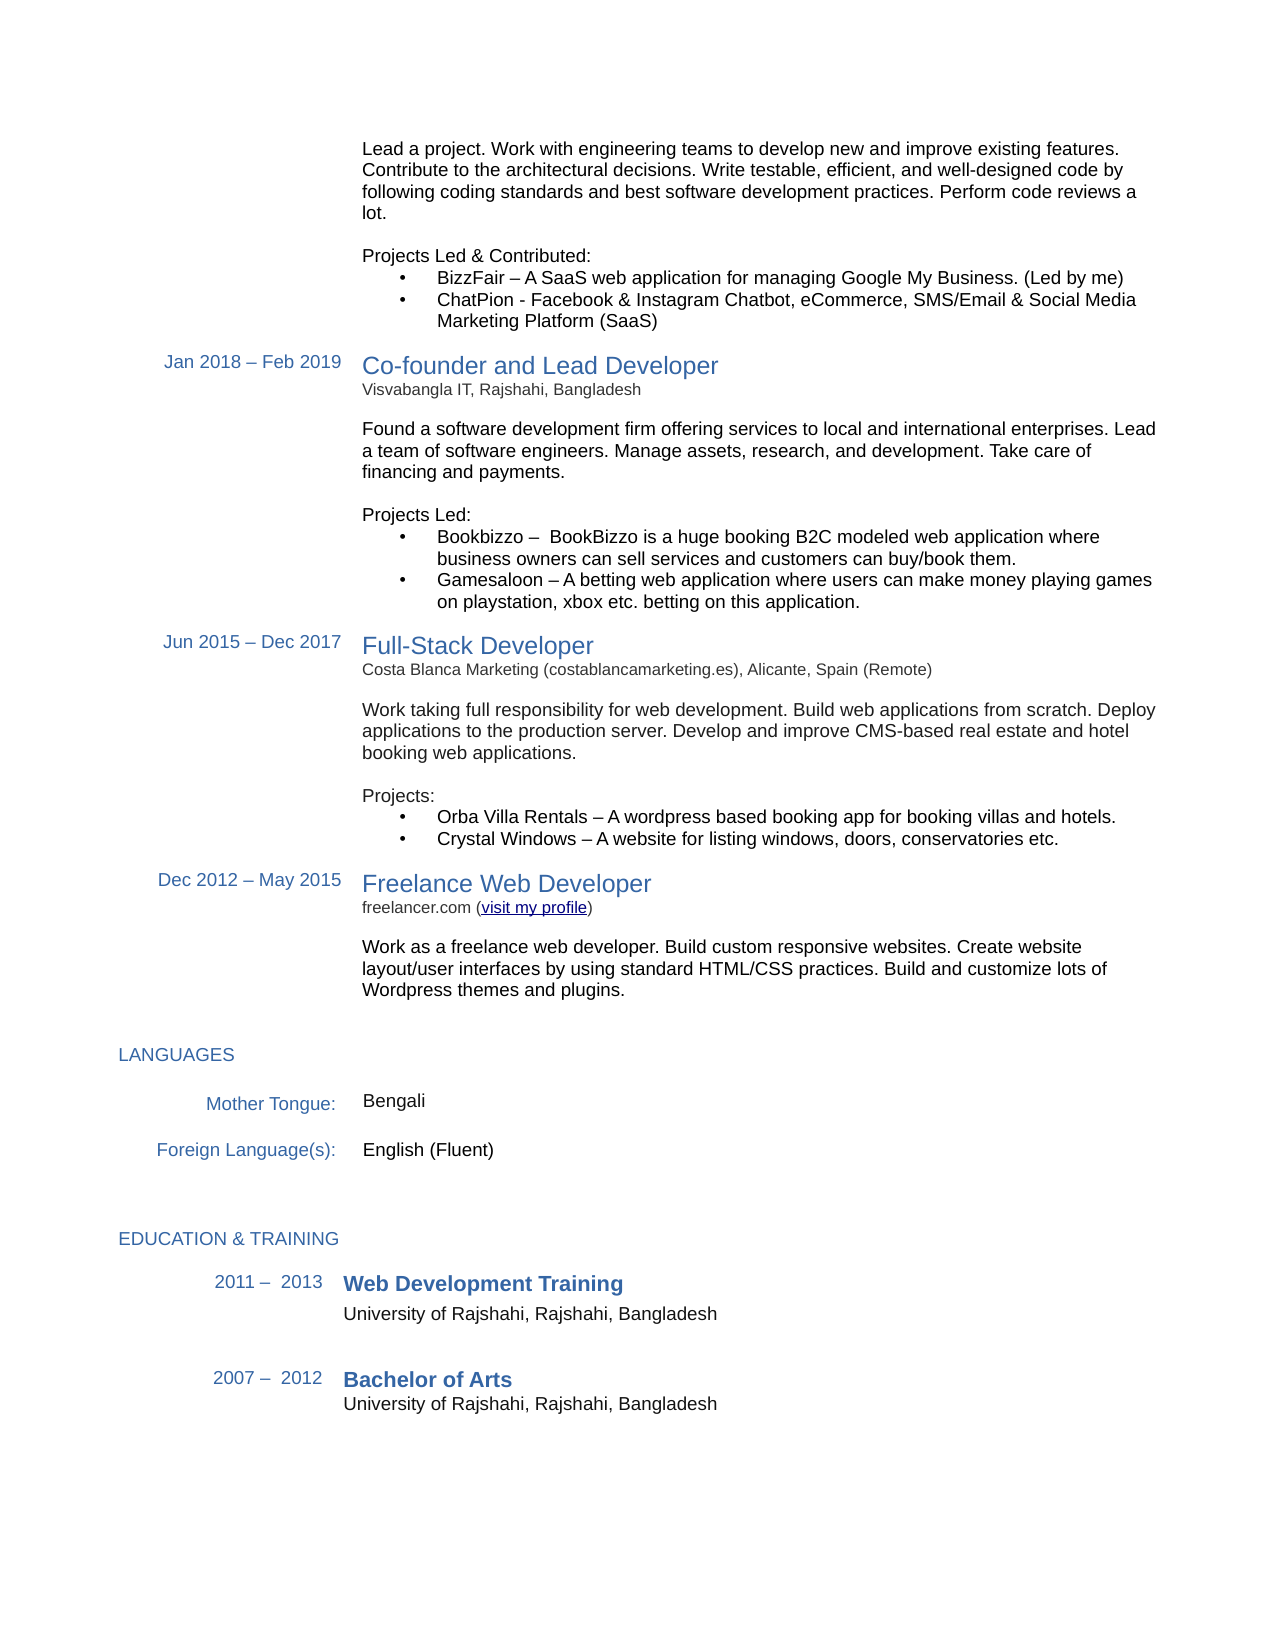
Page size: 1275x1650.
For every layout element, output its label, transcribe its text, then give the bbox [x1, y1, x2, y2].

table_cell Jan 2018 – Feb 2019 [118, 351, 362, 631]
table_header Mother Tongue: [118, 1087, 359, 1136]
table_cell Foreign Language(s): [118, 1136, 359, 1185]
text LANGUAGES [118, 1043, 1157, 1065]
table_cell [118, 118, 362, 351]
text EDUCATION & TRAINING [118, 1228, 1157, 1250]
table_cell 2007 – 2012 [118, 1367, 343, 1414]
table_cell Lead a project. Work with engineering teams to develop new and improve existing features. Contribute to the architectural decisions. Write testable, efficient, and well-designed code by following coding standards and best software development practices. Perform code reviews a lot. Projects Led & Contributed: BizzFair – A SaaS web application for managing Google My Business. (Led by me) ChatPion - Facebook & Instagram Chatbot, eCommerce, SMS/Email & Social Media Marketing Platform (SaaS) [362, 118, 1157, 351]
table_cell Freelance Web Developer freelancer.com (visit my profile) Work as a freelance web developer. Build custom responsive websites. Create website layout/user interfaces by using standard HTML/CSS practices. Build and customize lots of Wordpress themes and plugins. [362, 869, 1157, 1000]
table_cell Jun 2015 – Dec 2017 [118, 631, 362, 869]
table_header Web Development Training University of Rajshahi, Rajshahi, Bangladesh [343, 1271, 1157, 1367]
table_cell English (Fluent) [360, 1136, 1157, 1185]
table_cell Dec 2012 – May 2015 [118, 869, 362, 1000]
table_cell Bachelor of Arts University of Rajshahi, Rajshahi, Bangladesh [343, 1367, 1157, 1414]
table_header 2011 – 2013 [118, 1271, 343, 1367]
table_cell Co‐founder and Lead Developer Visvabangla IT, Rajshahi, Bangladesh Found a software development firm offering services to local and international enterprises. Lead a team of software engineers. Manage assets, research, and development. Take care of financing and payments. Projects Led: Bookbizzo – BookBizzo is a huge booking B2C modeled web application where business owners can sell services and customers can buy/book them. Gamesaloon – A betting web application where users can make money playing games on playstation, xbox etc. betting on this application. [362, 351, 1157, 631]
table_cell Full-Stack Developer Costa Blanca Marketing (costablancamarketing.es), Alicante, Spain (Remote) Work taking full responsibility for web development. Build web applications from scratch. Deploy applications to the production server. Develop and improve CMS-based real estate and hotel booking web applications. Projects: Orba Villa Rentals – A wordpress based booking app for booking villas and hotels. Crystal Windows – A website for listing windows, doors, conservatories etc. [362, 631, 1157, 869]
table_header Bengali [360, 1087, 1157, 1136]
